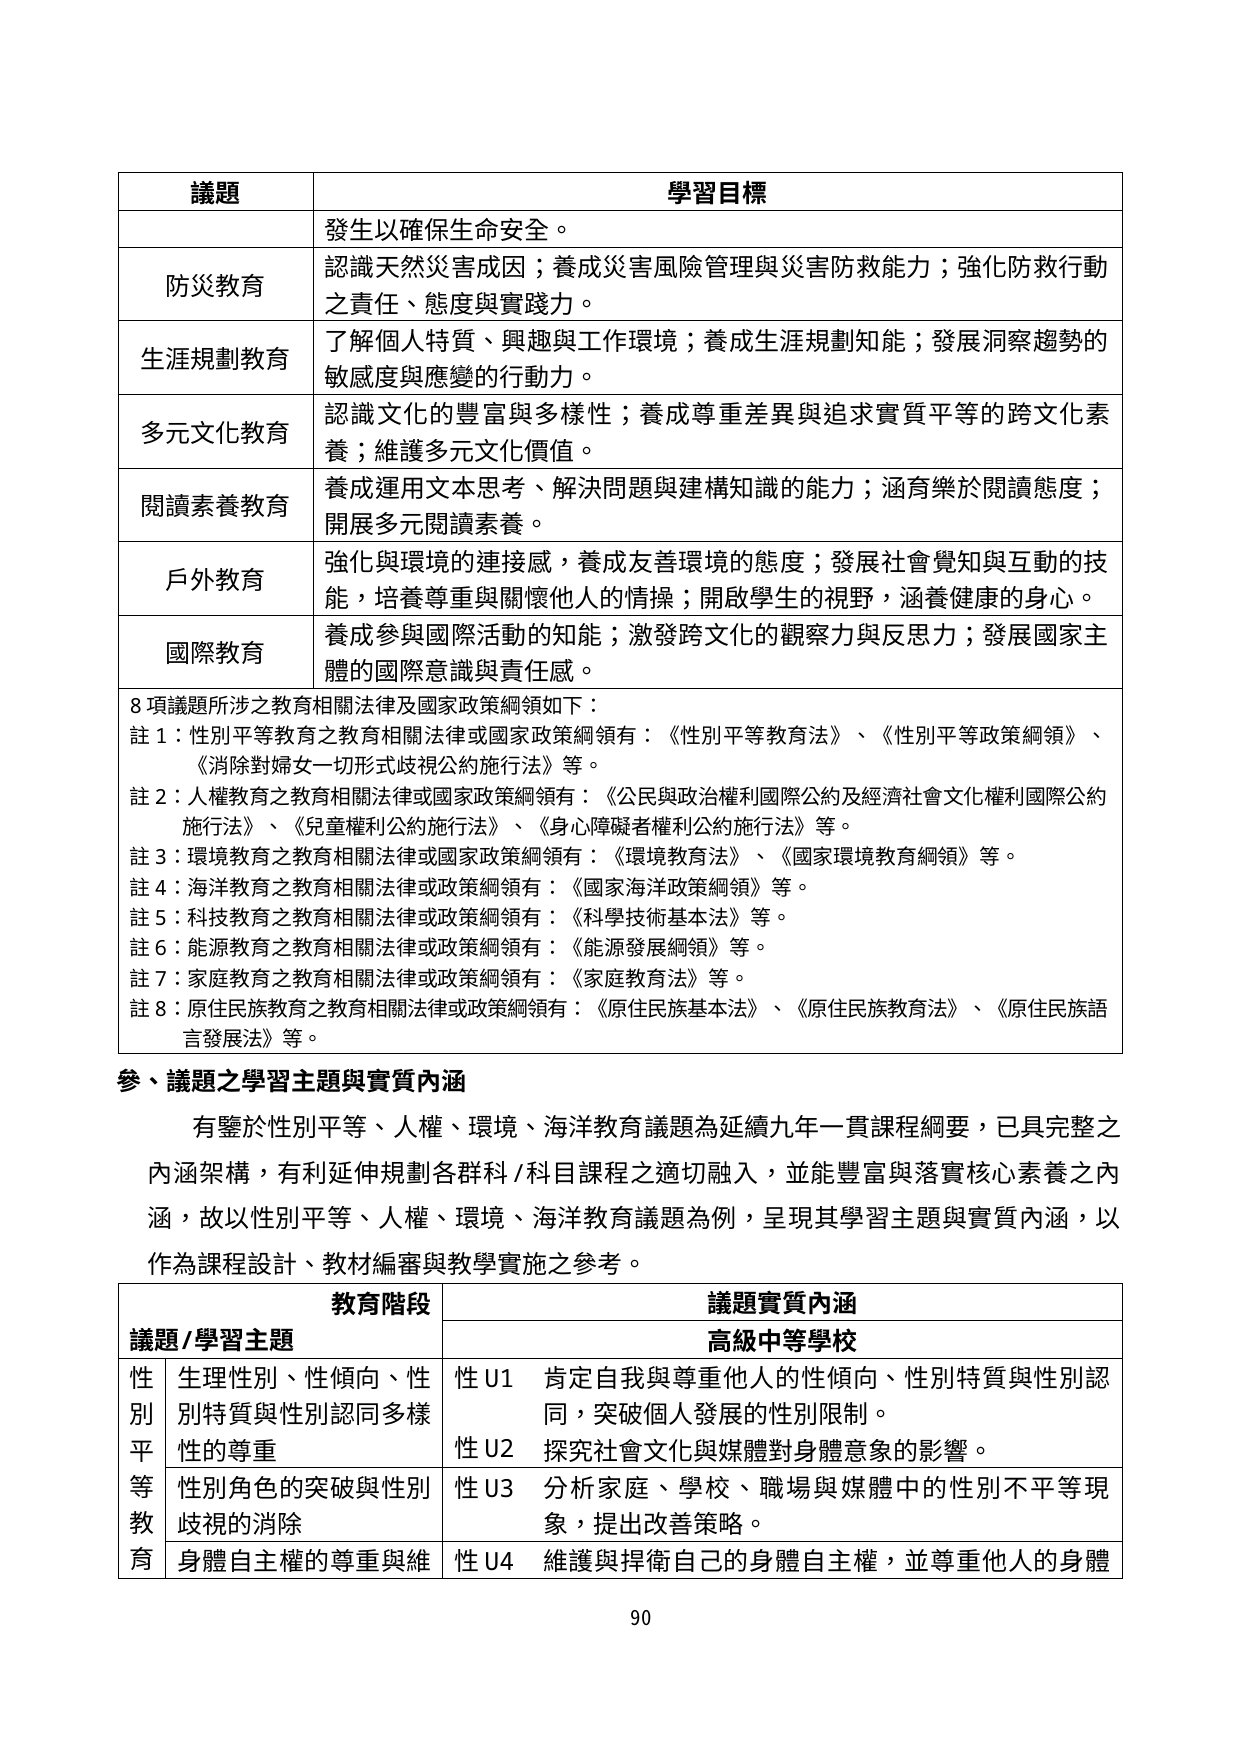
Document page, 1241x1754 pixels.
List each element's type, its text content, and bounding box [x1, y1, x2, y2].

table_cell 認識文化的豐富與多樣性；養成尊重差異與追求實質平等的跨文化素養；維護多元文化價值。 [314, 395, 1122, 467]
table_cell 性別角色的突破與性別歧視的消除 [166, 1468, 442, 1541]
table_cell 了解個人特質、興趣與工作環境；養成生涯規劃知能；發展洞察趨勢的敏感度與應變的行動力。 [314, 321, 1122, 394]
table_cell 國際教育 [119, 616, 313, 688]
table_cell 8項議題所涉之教育相關法律及國家政策綱領如下： 註1：性別平等教育之教育相關法律或國家政策綱領有：《性別平等教育法》、《性別平等政策綱領》、《消除對婦女一切形式歧視公約施行法》等。 註2：人權教育之教育相關法律或國家政策綱領有：《公民與政治權利國際公約及經濟社會文化權利國際公約施行法》、《兒童權利公約施行法》、《身心障礙者權利公約施行法》等。 註3：環境教育之教育相關法律或國家政策綱領有：《環境教育法》、《國家環境教育綱領》等。 註4：海洋教育之教育相關法律或政策綱領有：《國家海洋政策綱領》等。 註5：科技教育之教育相關法律或政策綱領有：《科學技術基本法》等。 註6：能源教育之教育相關法律或政策綱領有：《能源發展綱領》等。 註7：家庭教育之教育相關法律或政策綱領有：《家庭教育法》等。 註8：原住民族教育之教育相關法律或政策綱領有：《原住民族基本法》、《原住民族教育法》、《原住民族語言發展法》等。 [119, 689, 1122, 1053]
table_cell 多元文化教育 [119, 395, 313, 467]
table_header 議題 [119, 173, 313, 209]
table_cell 發生以確保生命安全。 [314, 211, 1122, 247]
table_header 議題實質內涵 [443, 1284, 1122, 1320]
table_cell 戶外教育 [119, 542, 313, 614]
table_cell 養成參與國際活動的知能；激發跨文化的觀察力與反思力；發展國家主體的國際意識與責任感。 [314, 616, 1122, 688]
table_cell 認識天然災害成因；養成災害風險管理與災害防救能力；強化防救行動之責任、態度與實踐力。 [314, 248, 1122, 320]
table_cell [119, 211, 313, 247]
table_cell 分析家庭、學校、職場與媒體中的性別不平等現象，提出改善策略。 [532, 1468, 1122, 1541]
table_header 教育階段 議題/學習主題 [119, 1284, 442, 1357]
table_cell 強化與環境的連接感，養成友善環境的態度；發展社會覺知與互動的技能，培養尊重與關懷他人的情操；開啟學生的視野，涵養健康的身心。 [314, 542, 1122, 614]
text 參、議題之學習主題與實質內涵 [116, 1054, 1122, 1099]
table_header 學習目標 [314, 173, 1122, 209]
table_cell 身體自主權的尊重與維 [166, 1542, 442, 1578]
table_cell 閱讀素養教育 [119, 469, 313, 541]
table_cell 養成運用文本思考、解決問題與建構知識的能力；涵育樂於閱讀態度；開展多元閱讀素養。 [314, 469, 1122, 541]
table_cell 生理性別、性傾向、性別特質與性別認同多樣性的尊重 [166, 1359, 442, 1467]
table_cell 維護與捍衛自己的身體自主權，並尊重他人的身體 [532, 1542, 1122, 1578]
table_cell 性別平等教育 [119, 1359, 165, 1578]
table_cell 性U1 性U2 [443, 1359, 532, 1467]
table_cell 肯定自我與尊重他人的性傾向、性別特質與性別認同，突破個人發展的性別限制。 探究社會文化與媒體對身體意象的影響。 [532, 1359, 1122, 1467]
table_cell 性U3 [443, 1468, 532, 1541]
table_cell 性U4 [443, 1542, 532, 1578]
table_cell 生涯規劃教育 [119, 321, 313, 394]
table_cell 高級中等學校 [443, 1321, 1122, 1357]
table_cell 防災教育 [119, 248, 313, 320]
text 有鑒於性別平等、人權、環境、海洋教育議題為延續九年一貫課程綱要，已具完整之內涵架構，有利延伸規劃各群科/科目課程之適切融入，並能豐富與落實核心素養之內涵，故以性別平等、人權、環境、海洋教育議題為例，呈現其學習主題與實質內涵，以作為課程設計、教材編審與教學實施之參考。 [148, 1099, 1122, 1283]
